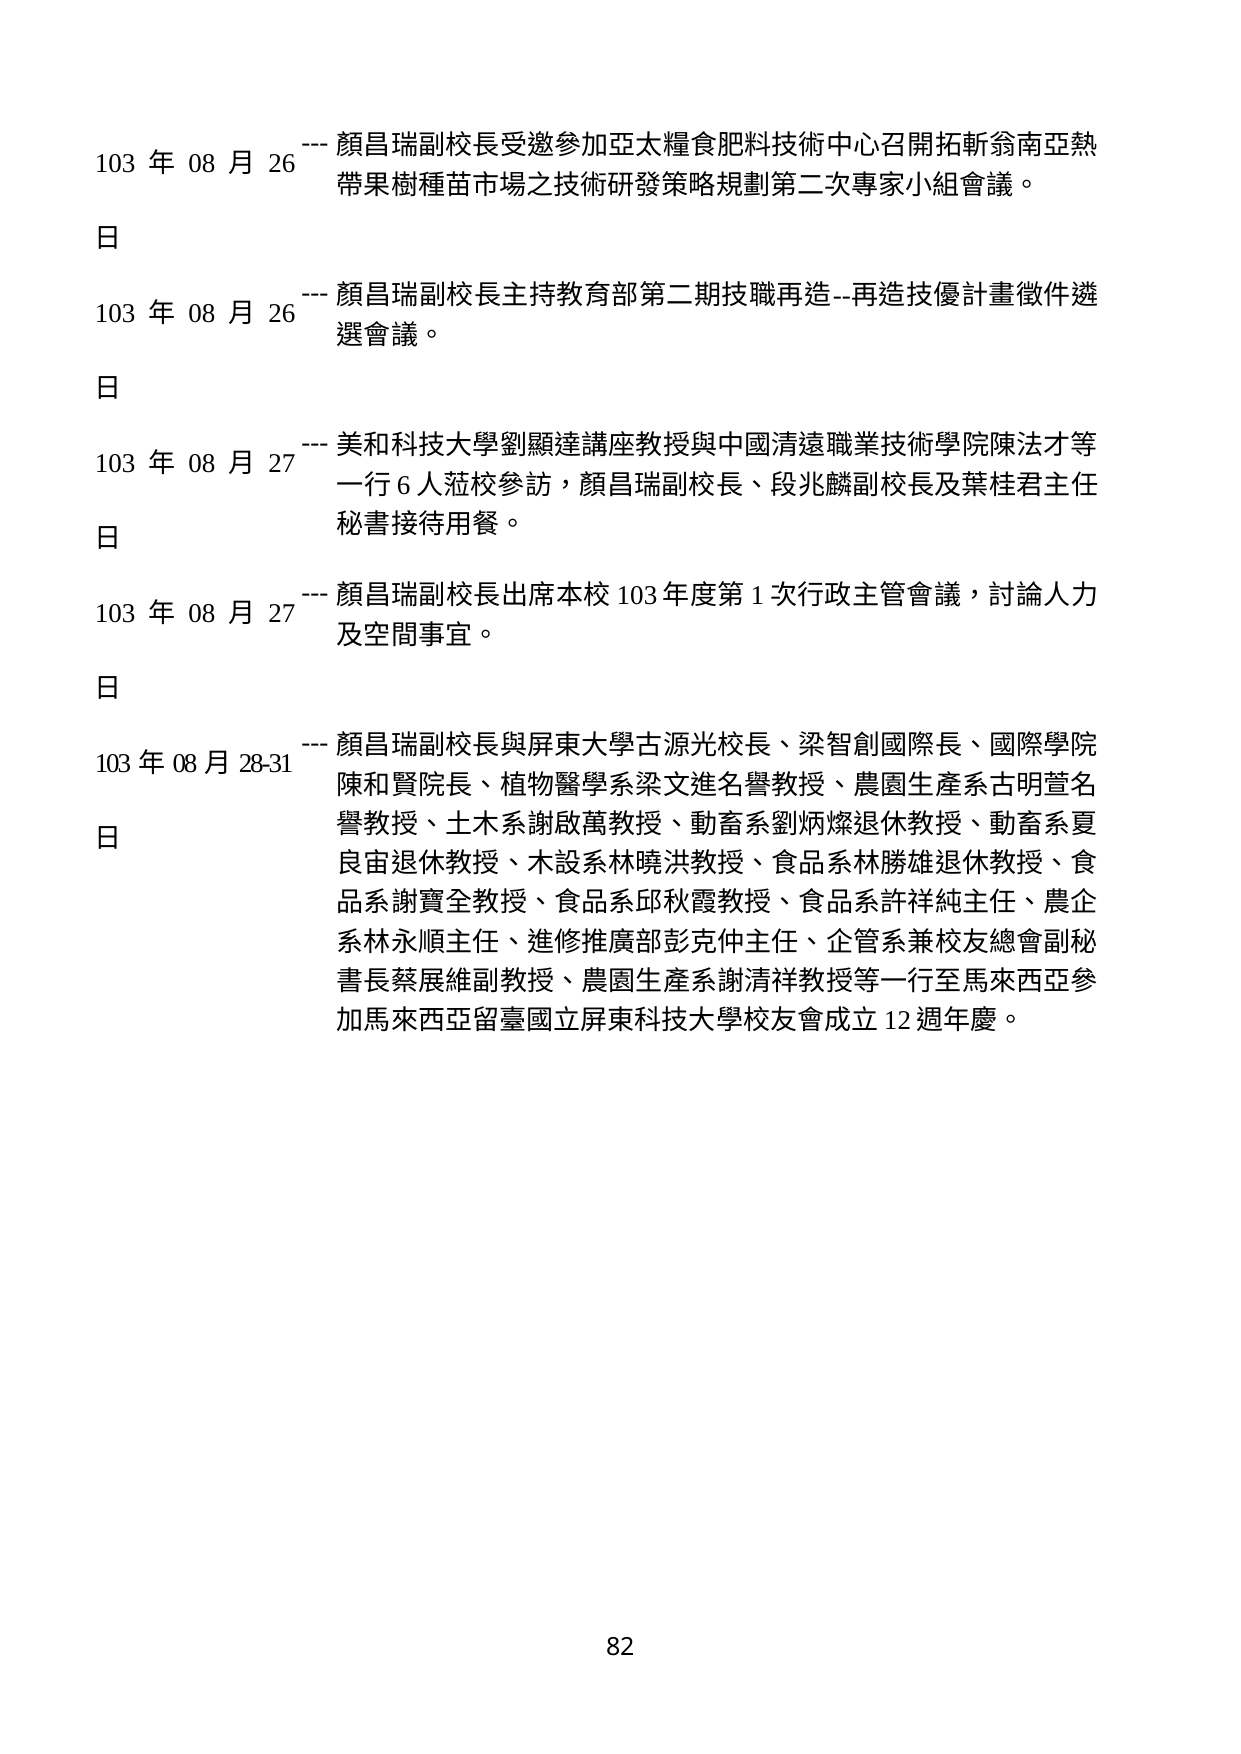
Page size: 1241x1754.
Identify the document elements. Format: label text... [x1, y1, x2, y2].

table_cell --- [298, 273, 334, 423]
table_cell 顏昌瑞副校長與屏東大學古源光校長、梁智創國際長、國際學院陳和賢院長、植物醫學系梁文進名譽教授、農園生產系古明萱名譽教授、土木系謝啟萬教授、動畜系劉炳燦退休教授、動畜系夏良宙退休教授、木設系林曉洪教授、食品系林勝雄退休教授、食品系謝寶全教授、食品系邱秋霞教授、食品系許祥純主任、農企系林永順主任、進修推廣部彭克仲主任、企管系兼校友總會副秘書長蔡展維副教授、農園生產系謝清祥教授等一行至馬來西亞參加馬來西亞留臺國立屏東科技大學校友會成立12週年慶。 [334, 723, 1102, 1037]
table_cell --- [298, 573, 334, 723]
table_cell --- [298, 423, 334, 573]
table_cell 103年08月26日 [92, 123, 298, 273]
table_cell 103年08月27日 [92, 573, 298, 723]
table_cell 103年08月26日 [92, 273, 298, 423]
table_cell 顏昌瑞副校長受邀參加亞太糧食肥料技術中心召開拓斬翁南亞熱帶果樹種苗市場之技術研發策略規劃第二次專家小組會議。 [334, 123, 1102, 273]
table_cell --- [298, 723, 334, 1037]
table_cell 美和科技大學劉顯達講座教授與中國清遠職業技術學院陳法才等一行6人蒞校參訪，顏昌瑞副校長、段兆麟副校長及葉桂君主任秘書接待用餐。 [334, 423, 1102, 573]
table_cell 顏昌瑞副校長出席本校103年度第1次行政主管會議，討論人力及空間事宜。 [334, 573, 1102, 723]
table_cell 顏昌瑞副校長主持教育部第二期技職再造--再造技優計畫徵件遴選會議。 [334, 273, 1102, 423]
table_cell 103年08月27日 [92, 423, 298, 573]
table_cell --- [298, 123, 334, 273]
table_cell 103年08月28-31日 [92, 723, 298, 1037]
